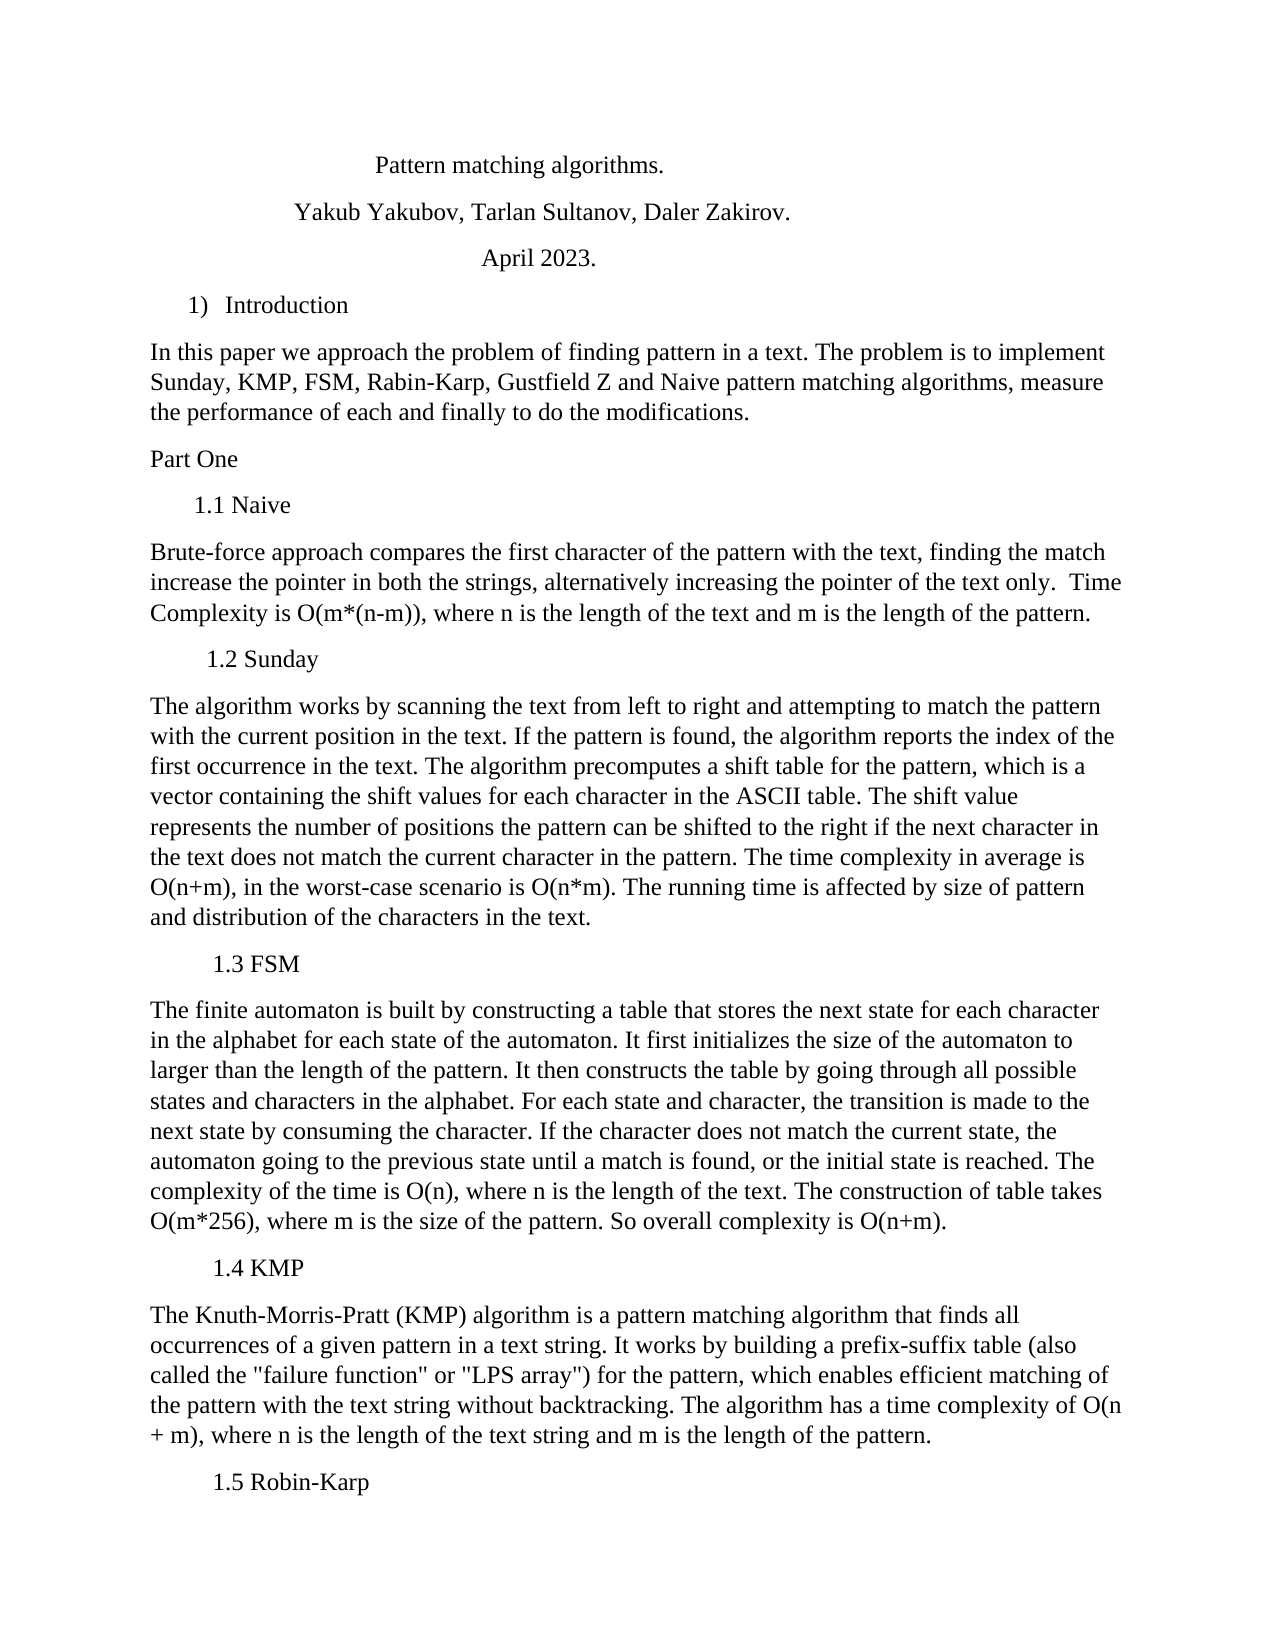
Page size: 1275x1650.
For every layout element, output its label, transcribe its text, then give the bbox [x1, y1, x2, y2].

text Yakub Yakubov, Tarlan Sultanov, Daler Zakirov. [150, 197, 1125, 226]
text In this paper we approach the problem of finding pattern in a text. The problem is to implement Sunday, KMP, FSM, Rabin-Karp, Gustfield Z and Naive pattern matching algorithms, measure the performance of each and finally to do the modifications. [150, 337, 1125, 426]
text The Knuth-Morris-Pratt (KMP) algorithm is a pattern matching algorithm that finds all occurrences of a given pattern in a text string. It works by building a prefix-suffix table (also called the "failure function" or "LPS array") for the pattern, which enables efficient matching of the pattern with the text string without backtracking. The algorithm has a time complexity of O(n + m), where n is the length of the text string and m is the length of the pattern. [150, 1300, 1125, 1449]
text 1.5 Robin-Karp [150, 1467, 1125, 1496]
text 1.3 FSM [150, 949, 1125, 977]
text Part One [150, 444, 1125, 473]
text Brute-force approach compares the first character of the pattern with the text, finding the match increase the pointer in both the strings, alternatively increasing the pointer of the text only. Time Complexity is O(m*(n-m)), where n is the length of the text and m is the length of the pattern. [150, 537, 1125, 626]
text Pattern matching algorithms. [300, 150, 1125, 179]
text The finite automaton is built by constructing a table that stores the next state for each character in the alphabet for each state of the automaton. It first initializes the size of the automaton to larger than the length of the pattern. It then constructs the table by going through all possible states and characters in the alphabet. For each state and character, the transition is made to the next state by consuming the character. If the character does not match the current state, the automaton going to the previous state until a match is found, or the initial state is reached. The complexity of the time is O(n), where n is the length of the text. The construction of table takes O(m*256), where m is the size of the pattern. So overall complexity is O(n+m). [150, 995, 1125, 1235]
text The algorithm works by scanning the text from left to right and attempting to match the pattern with the current position in the text. If the pattern is found, the algorithm reports the index of the first occurrence in the text. The algorithm precomputes a shift table for the pattern, which is a vector containing the shift values for each character in the ASCII table. The shift value represents the number of positions the pattern can be shifted to the right if the next character in the text does not match the current character in the pattern. The time complexity in average is O(n+m), in the worst-case scenario is O(n*m). The running time is affected by size of pattern and distribution of the characters in the text. [150, 691, 1125, 931]
text 1.2 Sunday [150, 644, 1125, 673]
text 1.1 Naive [187, 491, 1125, 519]
list Introduction [187, 290, 1125, 319]
text 1.4 KMP [150, 1253, 1125, 1282]
text April 2023. [300, 243, 1125, 272]
